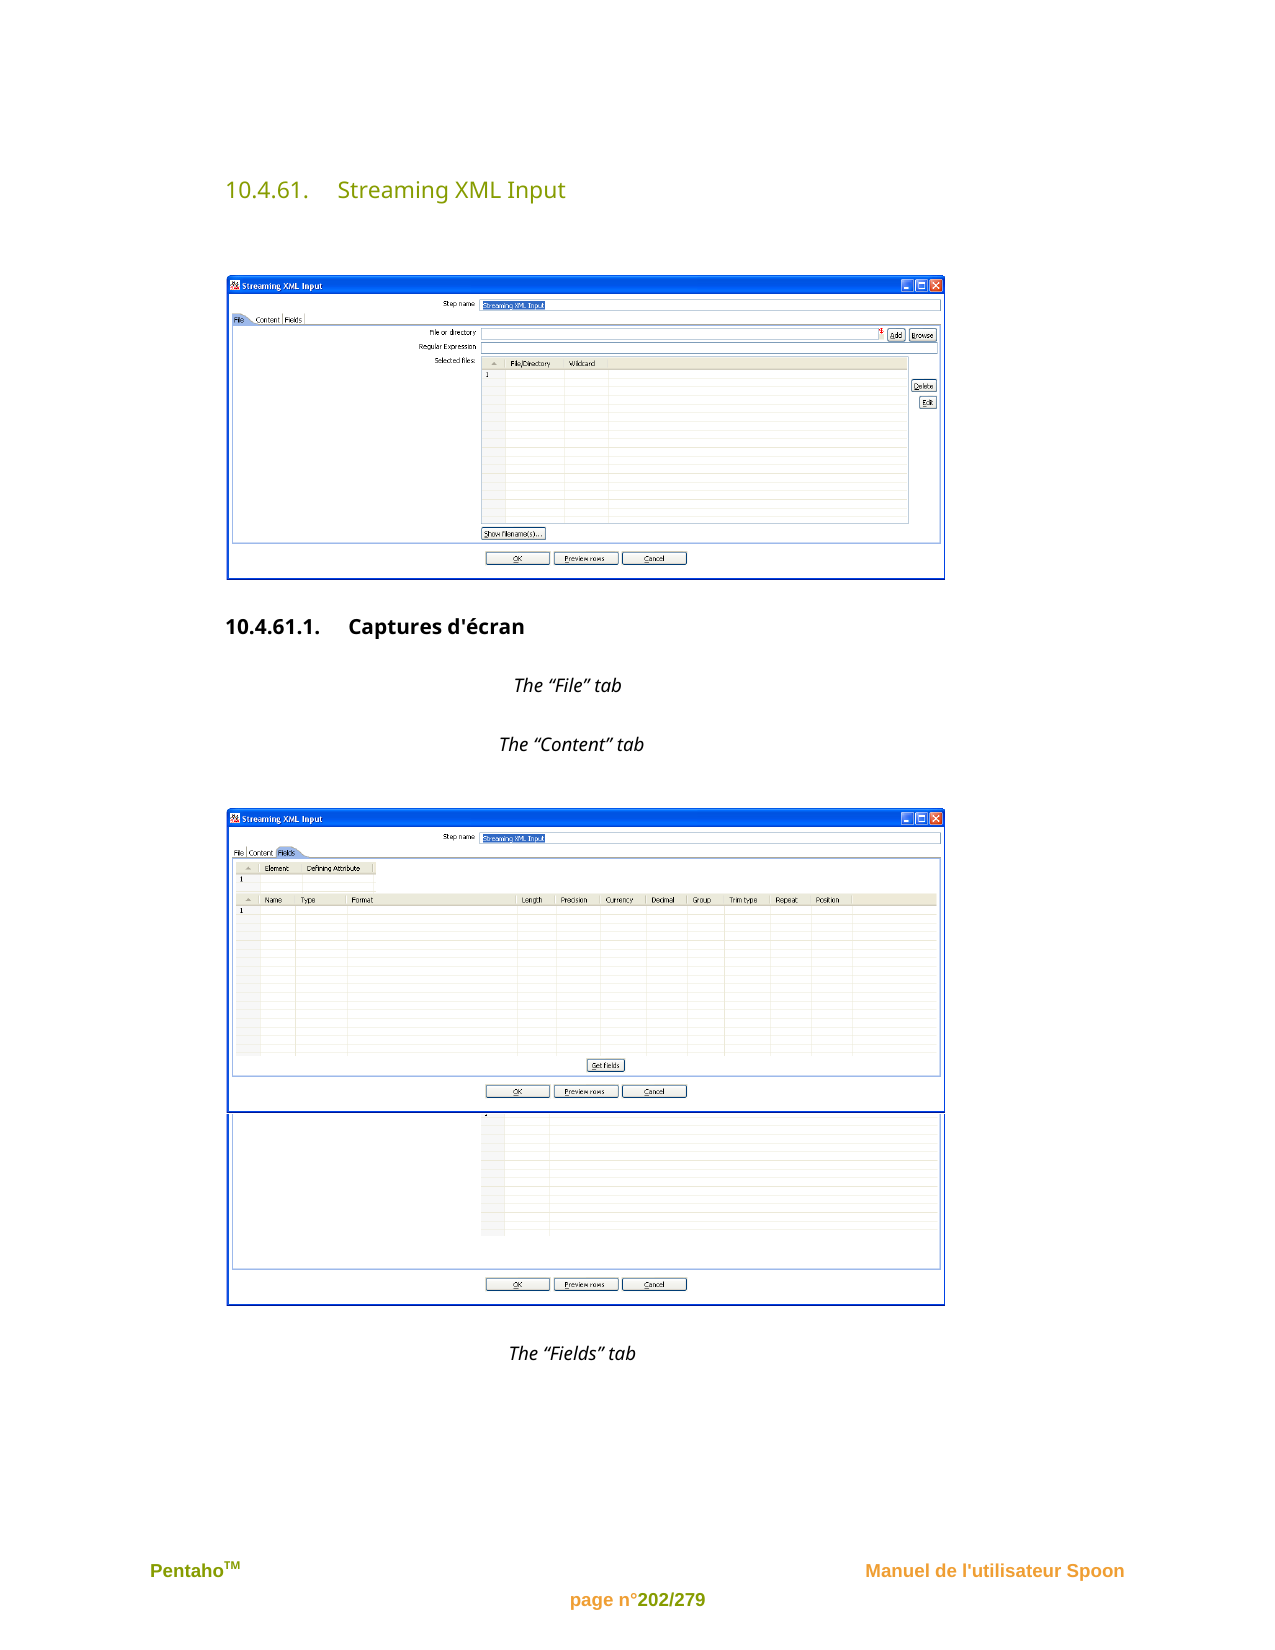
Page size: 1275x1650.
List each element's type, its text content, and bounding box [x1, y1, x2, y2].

picture [226, 808, 945, 1113]
subtitle Streaming XML Input [225, 175, 1125, 204]
text The “File” tab [225, 669, 1125, 698]
picture [226, 1114, 945, 1306]
subtitle Captures d'écran [225, 229, 1125, 640]
text The “Fields” tab [225, 787, 1125, 1366]
text The “Content” tab [225, 728, 1125, 757]
picture [226, 275, 945, 580]
